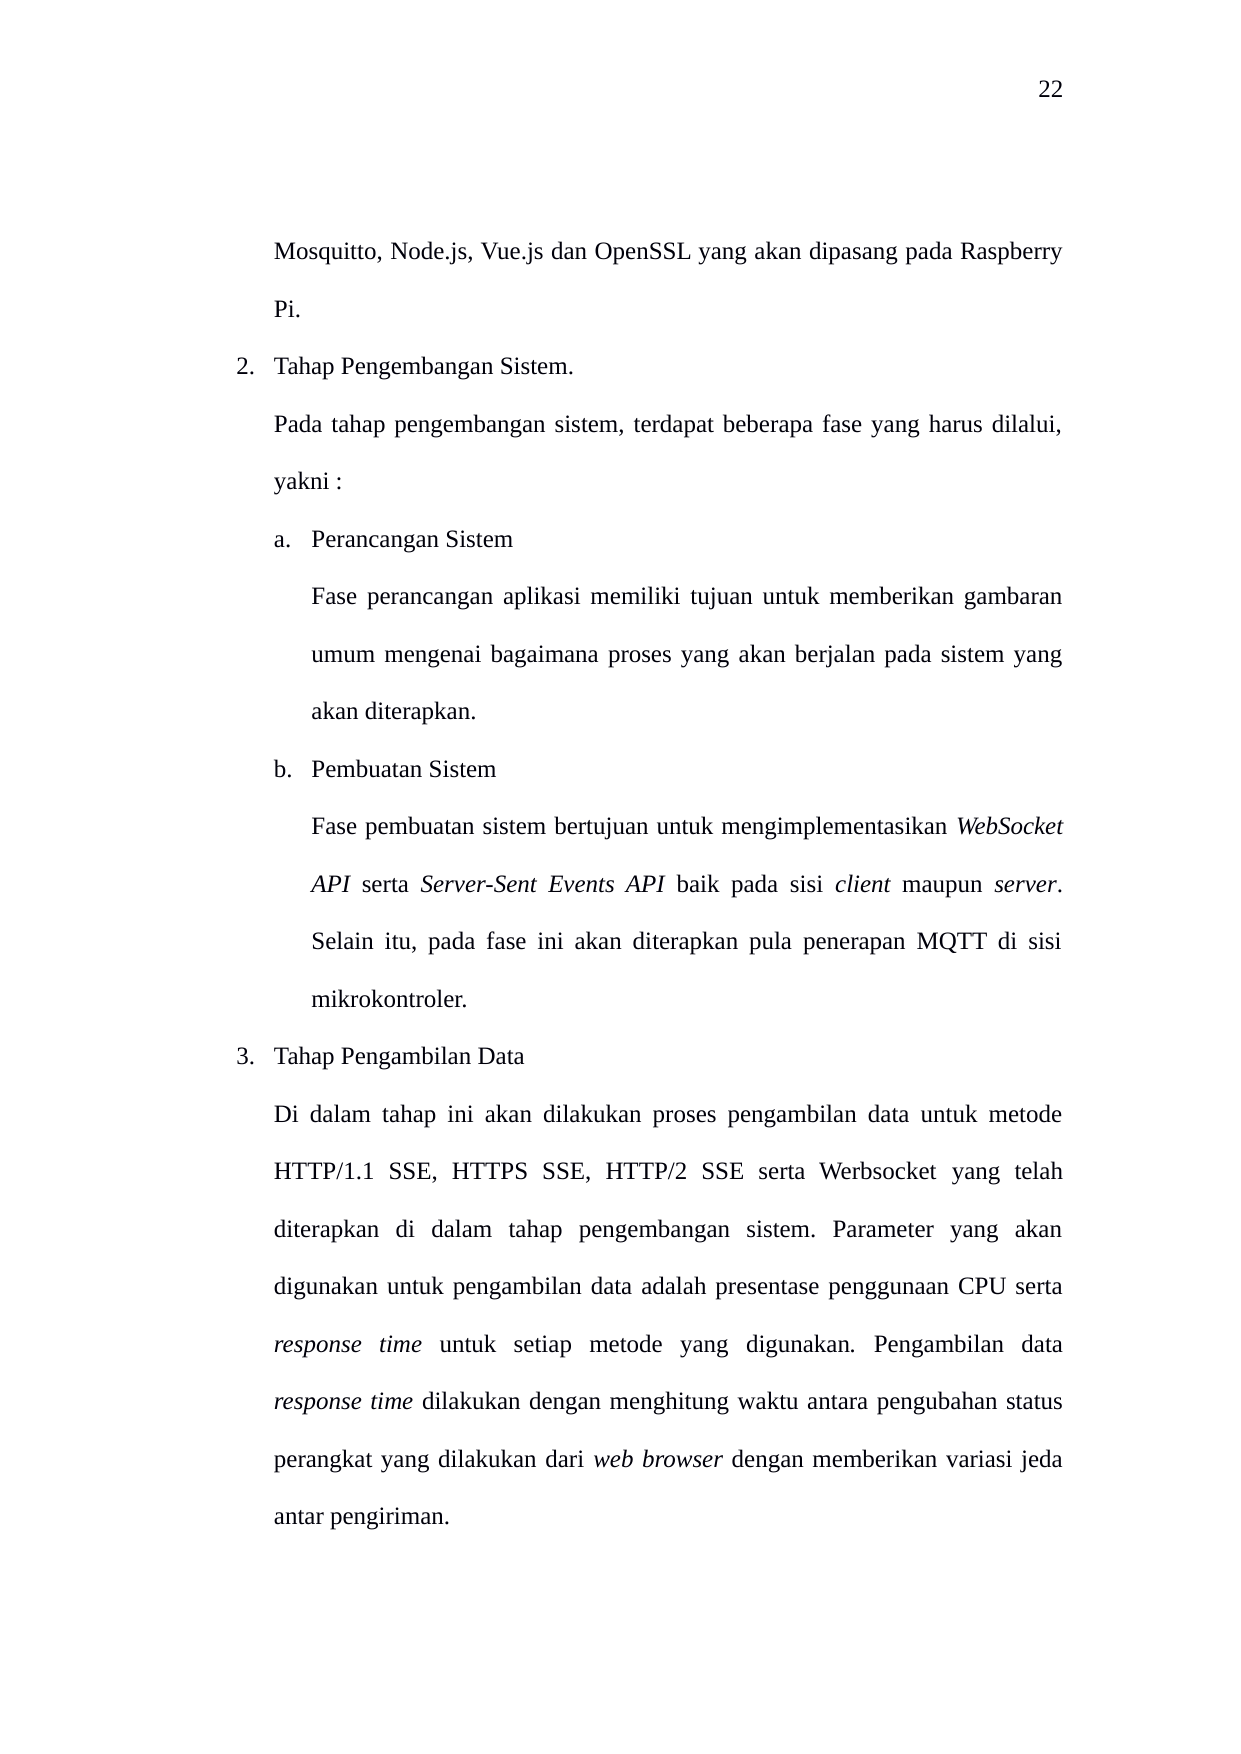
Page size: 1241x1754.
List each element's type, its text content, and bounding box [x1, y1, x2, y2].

list Pada tahap pengembangan sistem, terdapat beberapa fase yang harus dilalui, yakni : [236, 409, 1063, 495]
list Perancangan Sistem [274, 524, 1063, 552]
list Di dalam tahap ini akan dilakukan proses pengambilan data untuk metode HTTP/1.1 SSE, HTTPS SSE, HTTP/2 SSE serta Werbsocket yang telah diterapkan di dalam tahap pengembangan sistem. Parameter yang akan digunakan untuk pengambilan data adalah presentase penggunaan CPU serta response time untuk setiap metode yang digunakan. Pengambilan data response time dilakukan dengan menghitung waktu antara pengubahan status perangkat yang dilakukan dari web browser dengan memberikan variasi jeda antar pengiriman. [236, 1099, 1063, 1530]
list Fase perancangan aplikasi memiliki tujuan untuk memberikan gambaran umum mengenai bagaimana proses yang akan berjalan pada sistem yang akan diterapkan. [274, 581, 1063, 725]
list Pembuatan Sistem [274, 754, 1063, 782]
list Fase pembuatan sistem bertujuan untuk mengimplementasikan WebSocket API serta Server-Sent Events API baik pada sisi client maupun server. Selain itu, pada fase ini akan diterapkan pula penerapan MQTT di sisi mikrokontroler. [274, 811, 1063, 1012]
list Tahap Pengembangan Sistem. [236, 351, 1063, 380]
list Tahap Pengambilan Data [236, 1041, 1063, 1070]
list Mosquitto, Node.js, Vue.js dan OpenSSL yang akan dipasang pada Raspberry Pi. [236, 236, 1063, 322]
